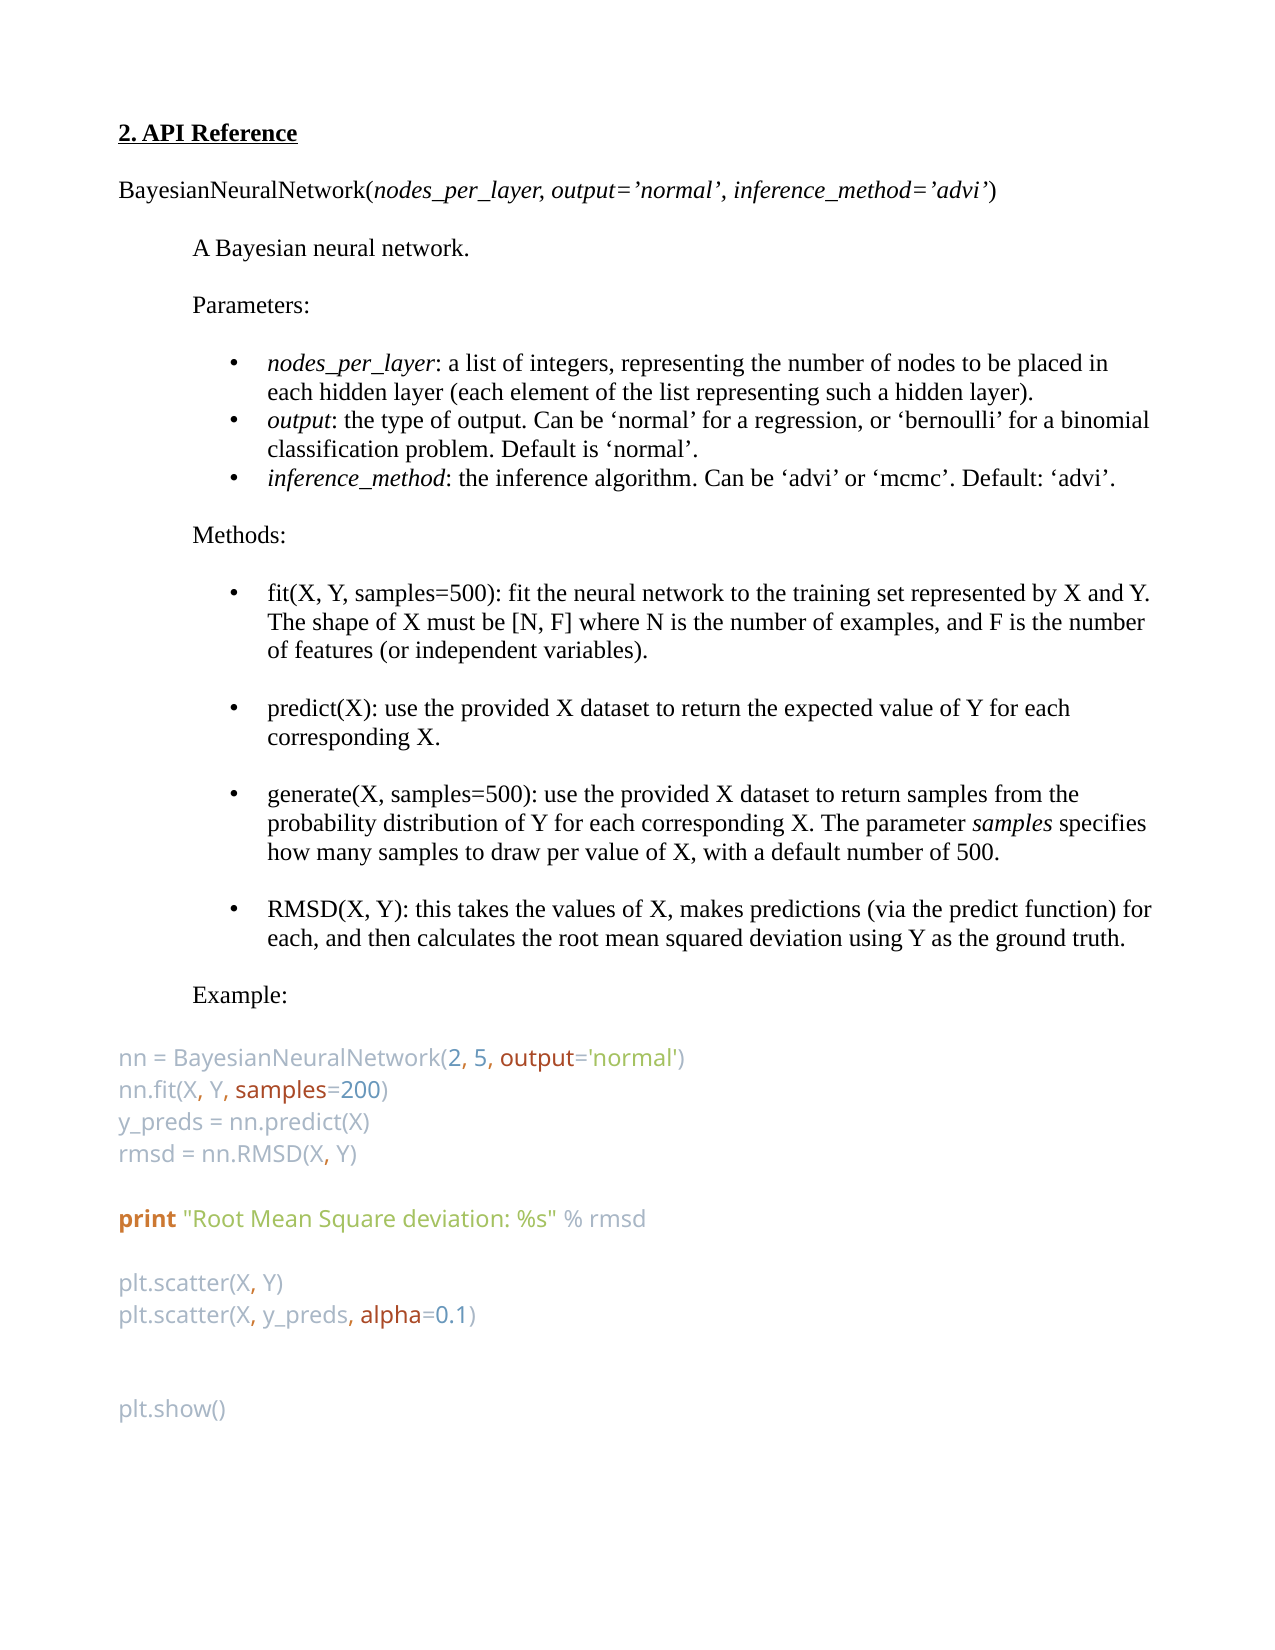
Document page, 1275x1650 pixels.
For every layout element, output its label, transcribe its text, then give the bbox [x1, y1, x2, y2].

list RMSD(X, Y): this takes the values of X, makes predictions (via the predict function) for each, and then calculates the root mean squared deviation using Y as the ground truth. [229, 894, 1157, 952]
text plt.scatter(X, y_preds, alpha=0.1) [118, 1298, 1157, 1330]
text Methods: [118, 521, 1157, 549]
text Parameters: [118, 291, 1157, 319]
text A Bayesian neural network. [118, 233, 1157, 262]
list inference_method: the inference algorithm. Can be ‘advi’ or ‘mcmc’. Default: ‘advi’. [229, 463, 1157, 492]
text 2. API Reference [118, 118, 1157, 147]
text nn.fit(X, Y, samples=200) [118, 1073, 1157, 1106]
list fit(X, Y, samples=500): fit the neural network to the training set represented by X and Y. The shape of X must be [N, F] where N is the number of examples, and F is the number of features (or independent variables). [229, 578, 1157, 664]
text Example: [118, 981, 1157, 1009]
list generate(X, samples=500): use the provided X dataset to return samples from the probability distribution of Y for each corresponding X. The parameter samples specifies how many samples to draw per value of X, with a default number of 500. [229, 779, 1157, 866]
text print "Root Mean Square deviation: %s" % rmsd [118, 1202, 1157, 1234]
list predict(X): use the provided X dataset to return the expected value of Y for each corresponding X. [229, 693, 1157, 751]
text BayesianNeuralNetwork(nodes_per_layer, output=’normal’, inference_method=’advi’) [118, 176, 1157, 204]
list nodes_per_layer: a list of integers, representing the number of nodes to be placed in each hidden layer (each element of the list representing such a hidden layer). [229, 348, 1157, 406]
list output: the type of output. Can be ‘normal’ for a regression, or ‘bernoulli’ for a binomial classification problem. Default is ‘normal’. [229, 406, 1157, 463]
text nn = BayesianNeuralNetwork(2, 5, output='normal') [118, 1041, 1157, 1073]
text rmsd = nn.RMSD(X, Y) [118, 1138, 1157, 1170]
text y_preds = nn.predict(X) [118, 1106, 1157, 1138]
text plt.scatter(X, Y) [118, 1266, 1157, 1298]
text plt.show() [118, 1392, 1157, 1424]
